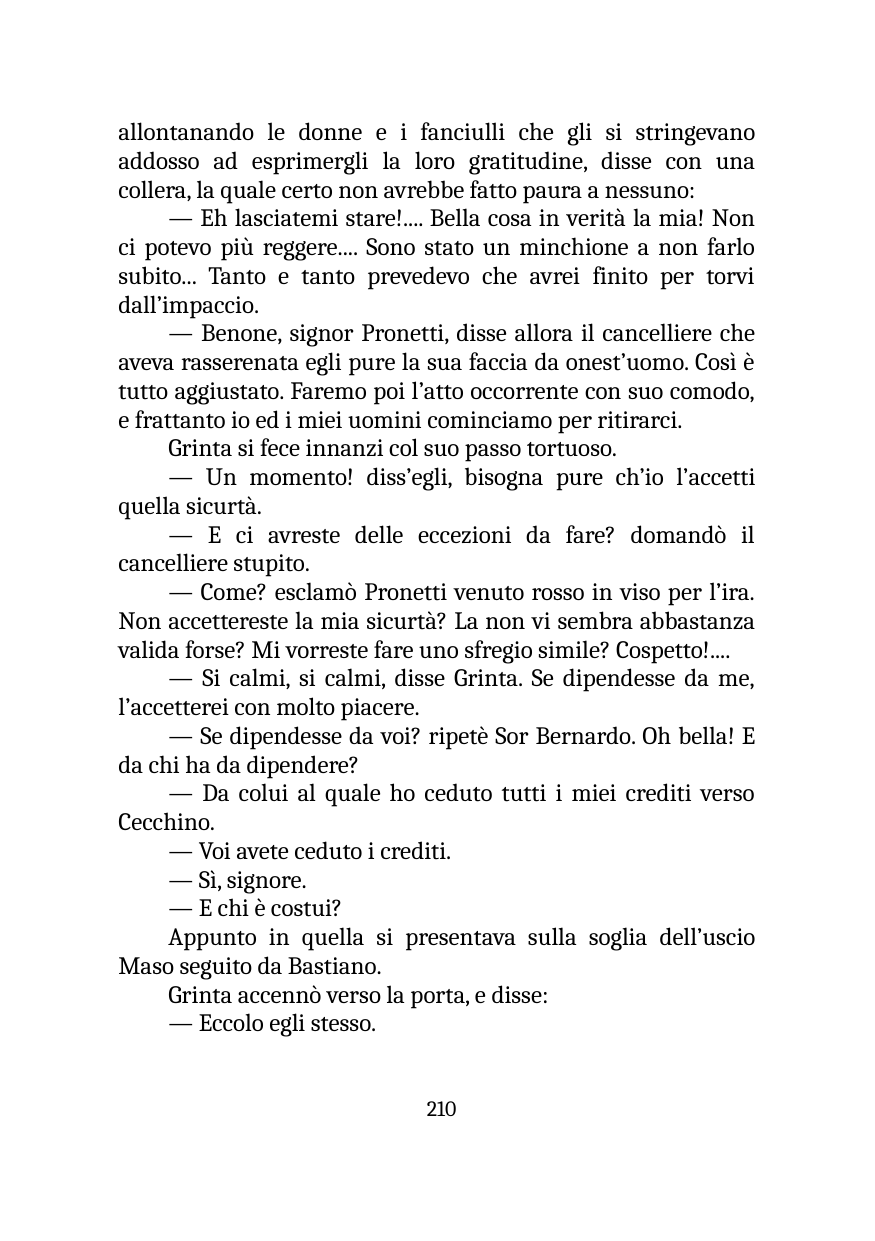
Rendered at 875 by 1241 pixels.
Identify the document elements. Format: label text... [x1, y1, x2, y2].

text — Voi avete ceduto i crediti. [118, 837, 756, 866]
text — Da colui al quale ho ceduto tutti i miei crediti verso Cecchino. [118, 779, 756, 837]
text Grinta accennò verso la porta, e disse: [118, 981, 756, 1009]
text — Eh lasciatemi stare!.... Bella cosa in verità la mia! Non ci potevo più reggere.... Sono stato un minchione a non farlo subito... Tanto e tanto prevedevo che avrei finito per torvi dall’impaccio. [118, 204, 756, 319]
text — E chi è costui? [118, 894, 756, 923]
text — Sì, signore. [118, 866, 756, 894]
text Appunto in quella si presentava sulla soglia dell’uscio Maso seguito da Bastiano. [118, 923, 756, 981]
text — Un momento! diss’egli, bisogna pure ch’io l’accetti quella sicurtà. [118, 463, 756, 521]
text — E ci avreste delle eccezioni da fare? domandò il cancelliere stupito. [118, 521, 756, 578]
text allontanando le donne e i fanciulli che gli si stringevano addosso ad esprimergli la loro gratitudine, disse con una collera, la quale certo non avrebbe fatto paura a nessuno: [118, 118, 756, 204]
text — Si calmi, si calmi, disse Grinta. Se dipendesse da me, l’accetterei con molto piacere. [118, 664, 756, 722]
text — Se dipendesse da voi? ripetè Sor Bernardo. Oh bella! E da chi ha da dipendere? [118, 722, 756, 779]
text — Eccolo egli stesso. [118, 1009, 756, 1038]
text — Benone, signor Pronetti, disse allora il cancelliere che aveva rasserenata egli pure la sua faccia da onest’uomo. Così è tutto aggiustato. Faremo poi l’atto occorrente con suo comodo, e frattanto io ed i miei uomini cominciamo per ritirarci. [118, 319, 756, 434]
text Grinta si fece innanzi col suo passo tortuoso. [118, 434, 756, 463]
text — Come? esclamò Pronetti venuto rosso in viso per l’ira. Non accettereste la mia sicurtà? La non vi sembra abbastanza valida forse? Mi vorreste fare uno sfregio simile? Cospetto!.... [118, 578, 756, 664]
